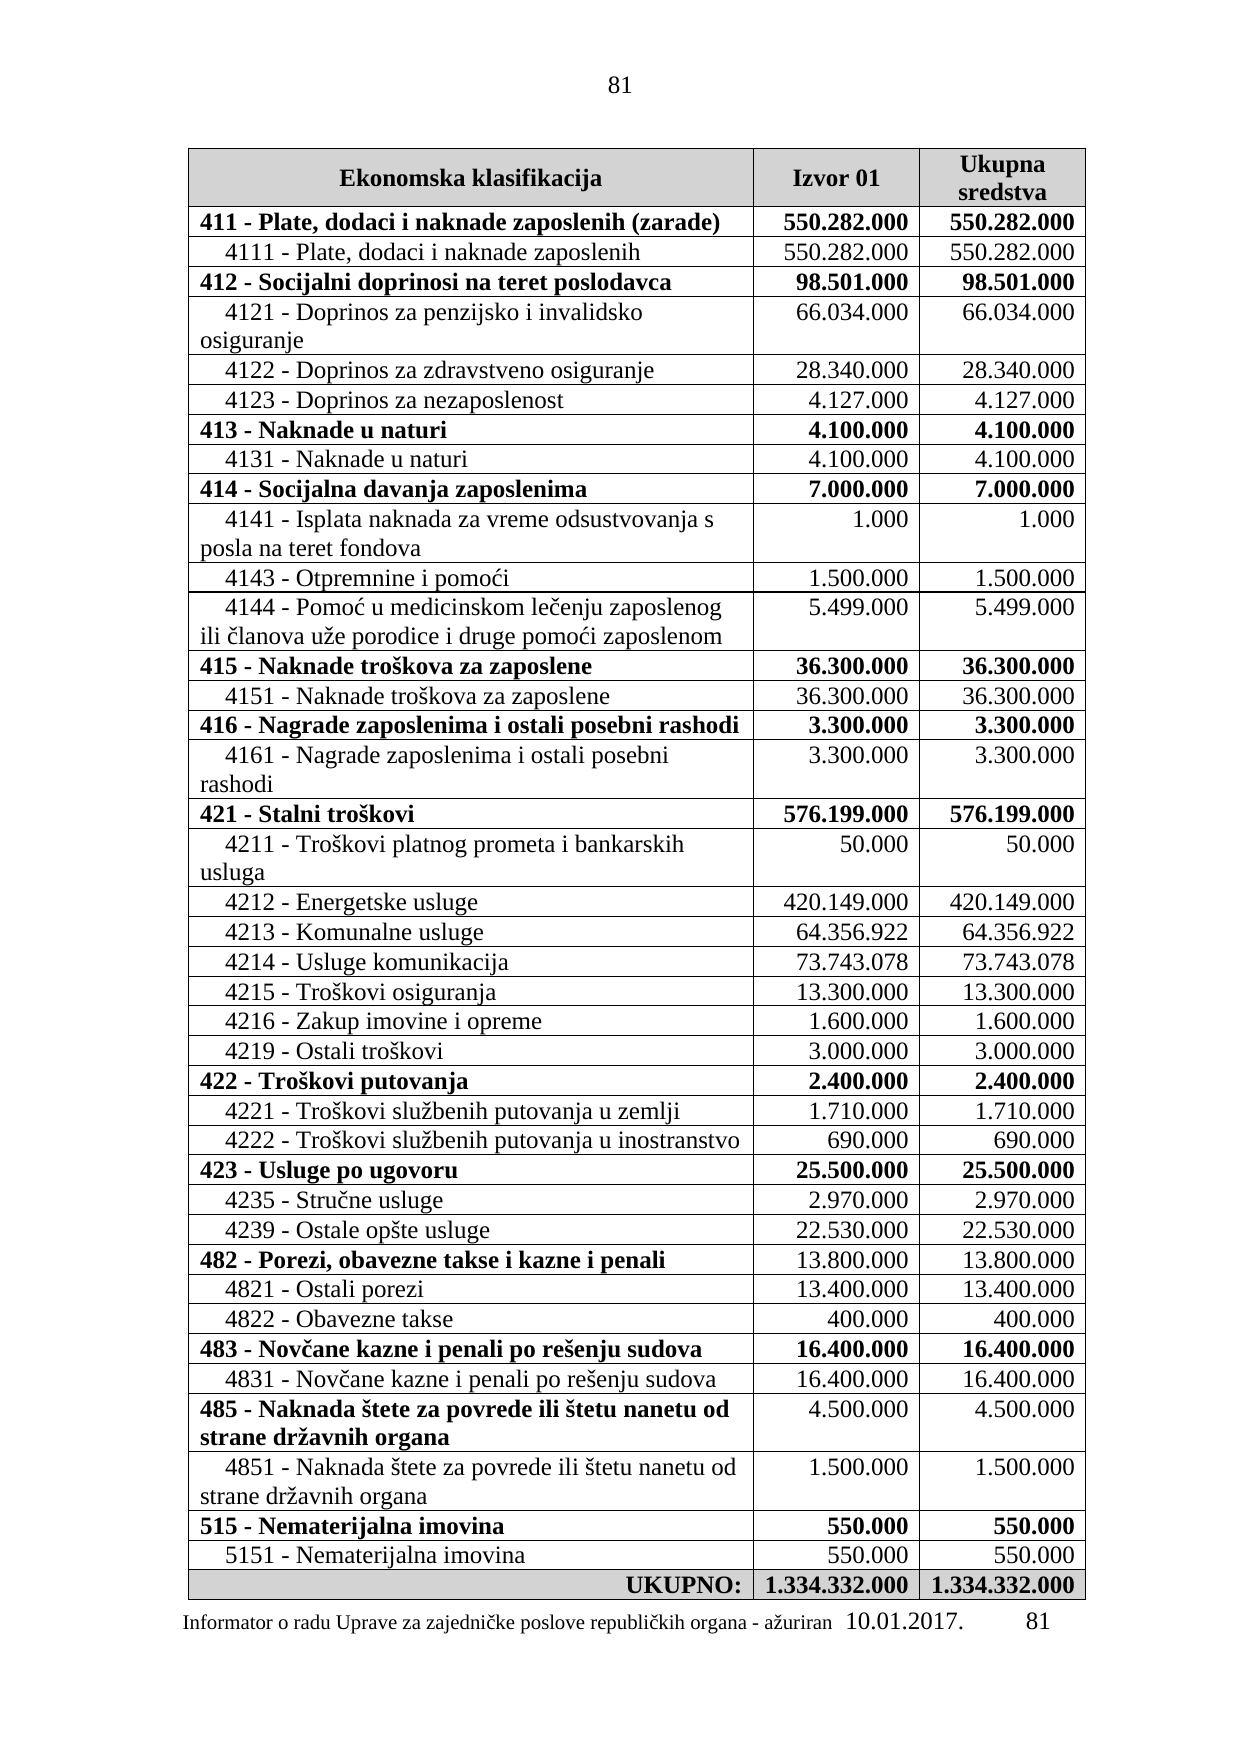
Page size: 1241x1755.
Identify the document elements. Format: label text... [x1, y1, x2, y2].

table_cell 415 - Naknade troškova za zaposlene [189, 651, 753, 680]
table_cell 4.100.000 [754, 415, 919, 443]
table_cell 98.501.000 [754, 267, 919, 296]
table_cell 400.000 [920, 1304, 1085, 1333]
table_cell 4141 - Isplata naknada za vreme odsustvovanja s posla na teret fondova [189, 504, 753, 562]
table_cell 423 - Usluge po ugovoru [189, 1155, 753, 1184]
table_cell 13.800.000 [920, 1245, 1085, 1273]
table_cell 4.127.000 [754, 385, 919, 414]
table_cell 3.300.000 [754, 711, 919, 739]
table_cell 550.000 [920, 1541, 1085, 1569]
table_cell 550.000 [920, 1511, 1085, 1539]
table_cell 50.000 [754, 829, 919, 886]
table_cell 28.340.000 [754, 355, 919, 384]
table_cell 1.334.332.000 [920, 1570, 1085, 1599]
table_cell 420.149.000 [920, 887, 1085, 916]
table_cell 4.100.000 [920, 415, 1085, 443]
table_cell 2.400.000 [920, 1066, 1085, 1095]
table_cell 13.300.000 [754, 977, 919, 1005]
table_cell 36.300.000 [754, 681, 919, 709]
table_cell Ukupna sredstva [920, 149, 1085, 206]
table_cell 16.400.000 [920, 1364, 1085, 1393]
table_cell 400.000 [754, 1304, 919, 1333]
table_cell 73.743.078 [920, 947, 1085, 976]
table_cell 550.000 [754, 1511, 919, 1539]
table_cell 2.400.000 [754, 1066, 919, 1095]
table_cell 4216 - Zakup imovine i opreme [189, 1006, 753, 1035]
table_cell 13.400.000 [920, 1275, 1085, 1303]
table_cell 413 - Naknade u naturi [189, 415, 753, 443]
table_cell 411 - Plate, dodaci i naknade zaposlenih (zarade) [189, 207, 753, 236]
table_cell 4151 - Naknade troškova za zaposlene [189, 681, 753, 709]
table_cell 550.282.000 [920, 207, 1085, 236]
table_cell 98.501.000 [920, 267, 1085, 296]
table_cell 4.127.000 [920, 385, 1085, 414]
table_cell 22.530.000 [920, 1215, 1085, 1244]
table_cell 412 - Socijalni doprinosi na teret poslodavca [189, 267, 753, 296]
table_cell 16.400.000 [754, 1334, 919, 1363]
table_cell 64.356.922 [920, 917, 1085, 946]
table_cell 414 - Socijalna davanja zaposlenima [189, 474, 753, 503]
table_cell 66.034.000 [754, 297, 919, 354]
table_cell 28.340.000 [920, 355, 1085, 384]
table_cell 7.000.000 [920, 474, 1085, 503]
table_cell 64.356.922 [754, 917, 919, 946]
table_cell 2.970.000 [754, 1185, 919, 1214]
table_cell 4221 - Troškovi službenih putovanja u zemlјi [189, 1096, 753, 1124]
table_cell 16.400.000 [754, 1364, 919, 1393]
table_cell 1.500.000 [920, 1452, 1085, 1510]
table_cell 5.499.000 [920, 593, 1085, 650]
table_cell 4.100.000 [754, 445, 919, 473]
table_cell 690.000 [920, 1126, 1085, 1154]
table_cell 1.600.000 [754, 1006, 919, 1035]
table_cell 4222 - Troškovi službenih putovanja u inostranstvo [189, 1126, 753, 1154]
table_cell 4144 - Pomoć u medicinskom lečenju zaposlenog ili članova uže porodice i druge pomoći zaposlenom [189, 593, 753, 650]
table_cell 3.300.000 [754, 740, 919, 798]
table_cell 1.710.000 [920, 1096, 1085, 1124]
table_cell 4161 - Nagrade zaposlenima i ostali posebni rashodi [189, 740, 753, 798]
table_cell 4821 - Ostali porezi [189, 1275, 753, 1303]
table_cell 576.199.000 [920, 799, 1085, 828]
table_cell 5.499.000 [754, 593, 919, 650]
table_cell 3.300.000 [920, 740, 1085, 798]
table_cell 16.400.000 [920, 1334, 1085, 1363]
table_cell 13.800.000 [754, 1245, 919, 1273]
table_cell 5151 - Nematerijalna imovina [189, 1541, 753, 1569]
table_cell 1.500.000 [920, 563, 1085, 591]
table_cell UKUPNO: [189, 1570, 753, 1599]
table_cell 25.500.000 [754, 1155, 919, 1184]
table_cell 690.000 [754, 1126, 919, 1154]
table_cell 421 - Stalni troškovi [189, 799, 753, 828]
table_cell 4851 - Naknada štete za povrede ili štetu nanetu od strane državnih organa [189, 1452, 753, 1510]
table_cell 550.282.000 [754, 237, 919, 266]
table_cell 4131 - Naknade u naturi [189, 445, 753, 473]
table_cell 1.500.000 [754, 563, 919, 591]
table_cell 550.282.000 [754, 207, 919, 236]
table_cell 485 - Naknada štete za povrede ili štetu nanetu od strane državnih organa [189, 1394, 753, 1451]
table_cell 4211 - Troškovi platnog prometa i bankarskih usluga [189, 829, 753, 886]
table_cell 36.300.000 [754, 651, 919, 680]
table_cell 422 - Troškovi putovanja [189, 1066, 753, 1095]
table_cell 36.300.000 [920, 651, 1085, 680]
table_cell 1.000 [920, 504, 1085, 562]
table_cell 7.000.000 [754, 474, 919, 503]
table_cell 4239 - Ostale opšte usluge [189, 1215, 753, 1244]
table_cell 4143 - Otpremnine i pomoći [189, 563, 753, 591]
table_cell 416 - Nagrade zaposlenima i ostali posebni rashodi [189, 711, 753, 739]
table_cell 4.500.000 [920, 1394, 1085, 1451]
table_cell 13.300.000 [920, 977, 1085, 1005]
table_cell 4214 - Usluge komunikacija [189, 947, 753, 976]
table_cell 25.500.000 [920, 1155, 1085, 1184]
table_cell 2.970.000 [920, 1185, 1085, 1214]
table_cell Izvor 01 [754, 149, 919, 206]
table_cell 4123 - Doprinos za nezaposlenost [189, 385, 753, 414]
table_cell 36.300.000 [920, 681, 1085, 709]
table_cell 4.500.000 [754, 1394, 919, 1451]
table_cell 1.334.332.000 [754, 1570, 919, 1599]
table_cell 482 - Porezi, obavezne takse i kazne i penali [189, 1245, 753, 1273]
table_cell 550.282.000 [920, 237, 1085, 266]
table_cell 4235 - Stručne usluge [189, 1185, 753, 1214]
table_cell 4215 - Troškovi osiguranja [189, 977, 753, 1005]
table_cell 4212 - Energetske usluge [189, 887, 753, 916]
table_cell 13.400.000 [754, 1275, 919, 1303]
table_cell 4111 - Plate, dodaci i naknade zaposlenih [189, 237, 753, 266]
table_cell 3.000.000 [920, 1036, 1085, 1065]
table_cell 420.149.000 [754, 887, 919, 916]
table_cell 1.000 [754, 504, 919, 562]
table_cell 1.500.000 [754, 1452, 919, 1510]
table_cell 4822 - Obavezne takse [189, 1304, 753, 1333]
table_cell 66.034.000 [920, 297, 1085, 354]
table_cell 4122 - Doprinos za zdravstveno osiguranje [189, 355, 753, 384]
table_cell 3.300.000 [920, 711, 1085, 739]
table_cell 4213 - Komunalne usluge [189, 917, 753, 946]
table_cell 1.710.000 [754, 1096, 919, 1124]
table_cell 1.600.000 [920, 1006, 1085, 1035]
table_cell Ekonomska klasifikacija [189, 149, 753, 206]
table_cell 576.199.000 [754, 799, 919, 828]
table_cell 3.000.000 [754, 1036, 919, 1065]
table_cell 22.530.000 [754, 1215, 919, 1244]
table_cell 4121 - Doprinos za penzijsko i invalidsko osiguranje [189, 297, 753, 354]
table_cell 550.000 [754, 1541, 919, 1569]
table_cell 4831 - Novčane kazne i penali po rešenju sudova [189, 1364, 753, 1393]
table_cell 515 - Nematerijalna imovina [189, 1511, 753, 1539]
table_cell 4219 - Ostali troškovi [189, 1036, 753, 1065]
table_cell 50.000 [920, 829, 1085, 886]
table_cell 73.743.078 [754, 947, 919, 976]
table_cell 483 - Novčane kazne i penali po rešenju sudova [189, 1334, 753, 1363]
table_cell 4.100.000 [920, 445, 1085, 473]
